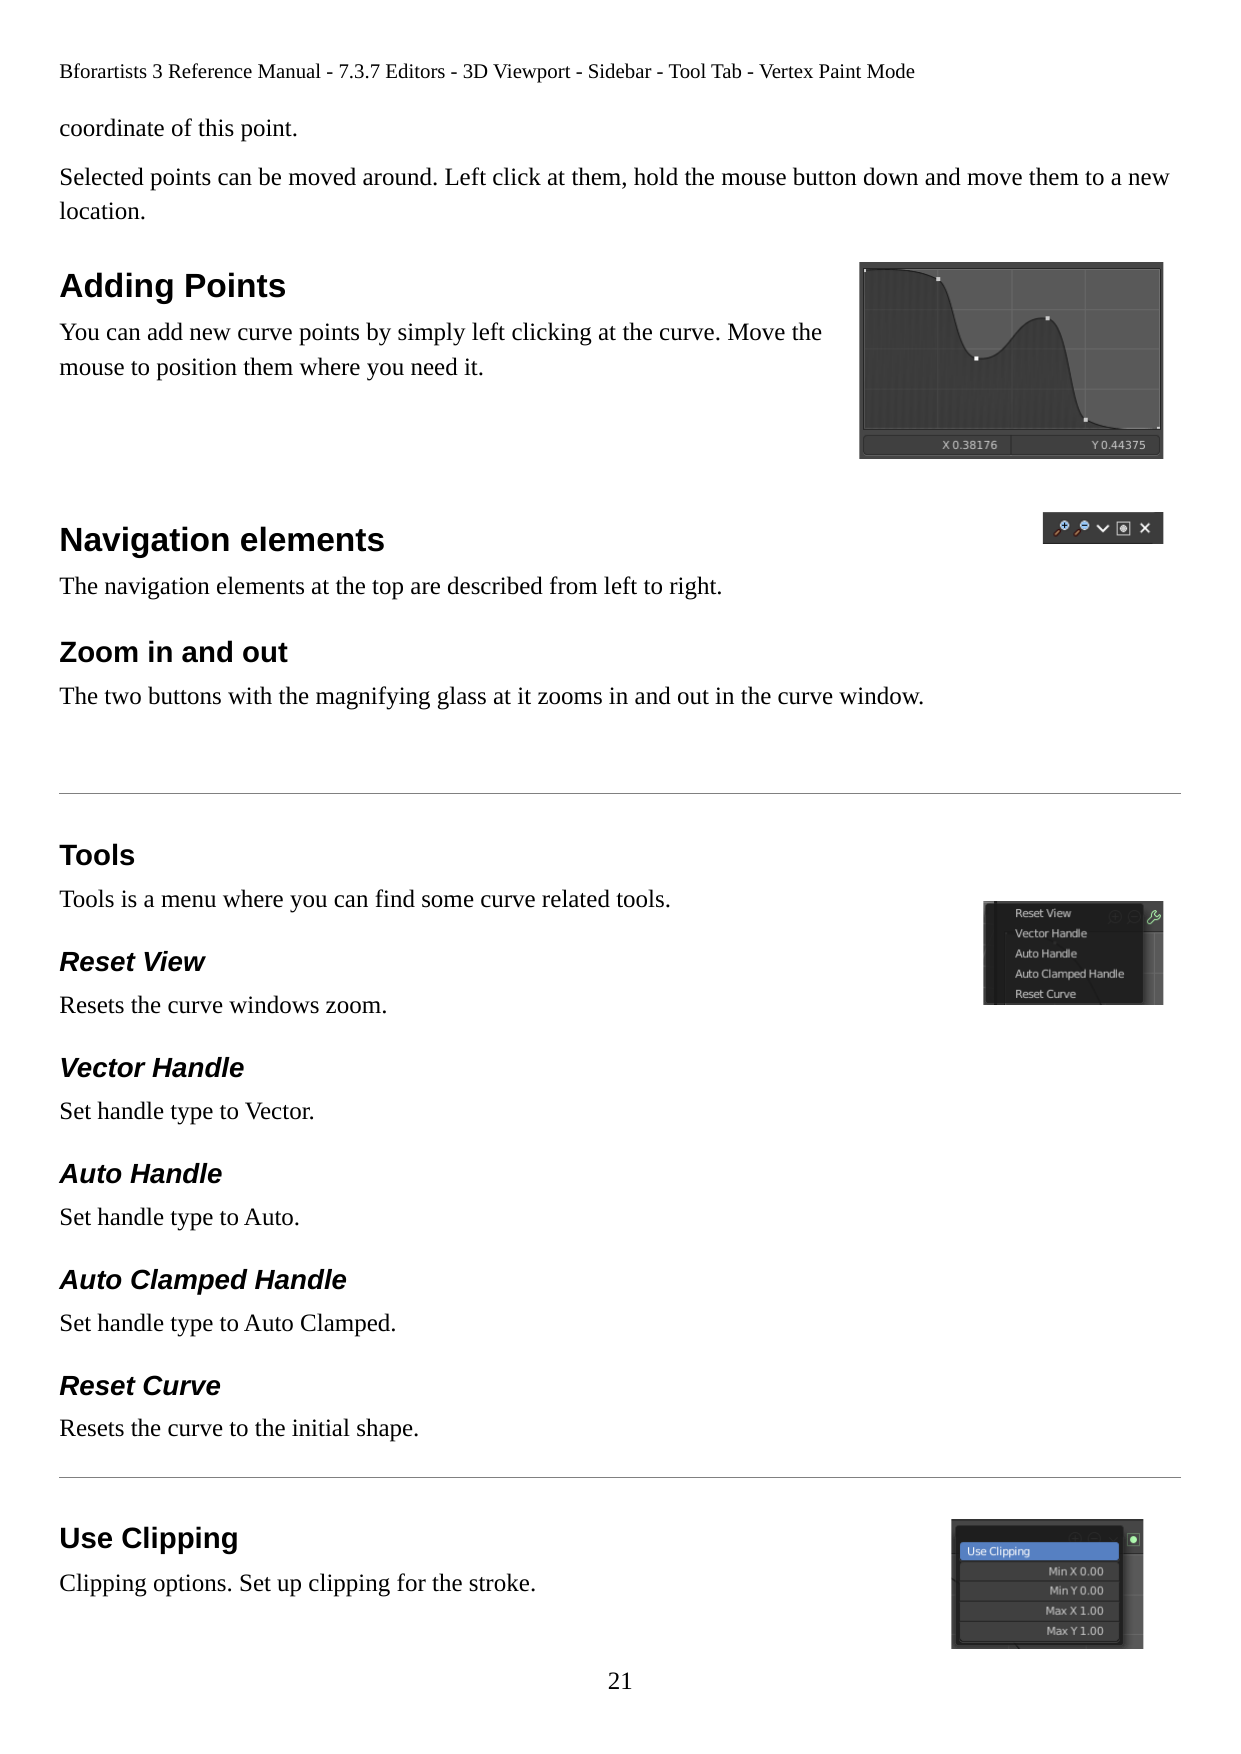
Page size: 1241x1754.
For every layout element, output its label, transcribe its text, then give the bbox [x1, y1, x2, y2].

subtitle [1164, 266, 1181, 305]
subtitle Vector Handle [59, 1051, 1181, 1083]
picture [983, 901, 1164, 1005]
text Set handle type to Auto Clamped. [59, 1308, 1181, 1336]
text Resets the curve windows zoom. [59, 990, 1181, 1018]
picture [1042, 512, 1164, 544]
subtitle Zoom in and out [59, 634, 1181, 668]
subtitle [1144, 1521, 1181, 1555]
text The navigation elements at the top are described from left to right. [59, 571, 1181, 599]
subtitle Auto Handle [59, 1157, 1181, 1189]
text Selected points can be moved around. Left click at them, hold the mouse button down and move them to a new location. [59, 162, 1181, 225]
subtitle Navigation elements [59, 520, 1181, 558]
subtitle Tools [59, 838, 1181, 871]
picture [859, 262, 1164, 459]
subtitle Auto Clamped Handle [59, 1263, 1181, 1295]
subtitle Adding Points [59, 266, 859, 305]
text [1144, 1568, 1181, 1596]
subtitle Use Clipping [59, 1521, 951, 1555]
text You can add new curve points by simply left clicking at the curve. Move the mouse to position them where you need it. [59, 317, 859, 380]
subtitle Reset Curve [59, 1369, 1181, 1401]
text coordinate of this point. [59, 113, 1181, 141]
picture [951, 1519, 1144, 1649]
text Tools is a menu where you can find some curve related tools. [59, 884, 1181, 913]
text The two buttons with the magnifying glass at it zooms in and out in the curve window. [59, 681, 1181, 709]
text Set handle type to Vector. [59, 1096, 1181, 1124]
subtitle Reset View [59, 945, 983, 977]
text Clipping options. Set up clipping for the stroke. [59, 1568, 951, 1596]
text Resets the curve to the initial shape. [59, 1413, 1181, 1442]
subtitle [1164, 945, 1181, 977]
text Set handle type to Auto. [59, 1202, 1181, 1230]
